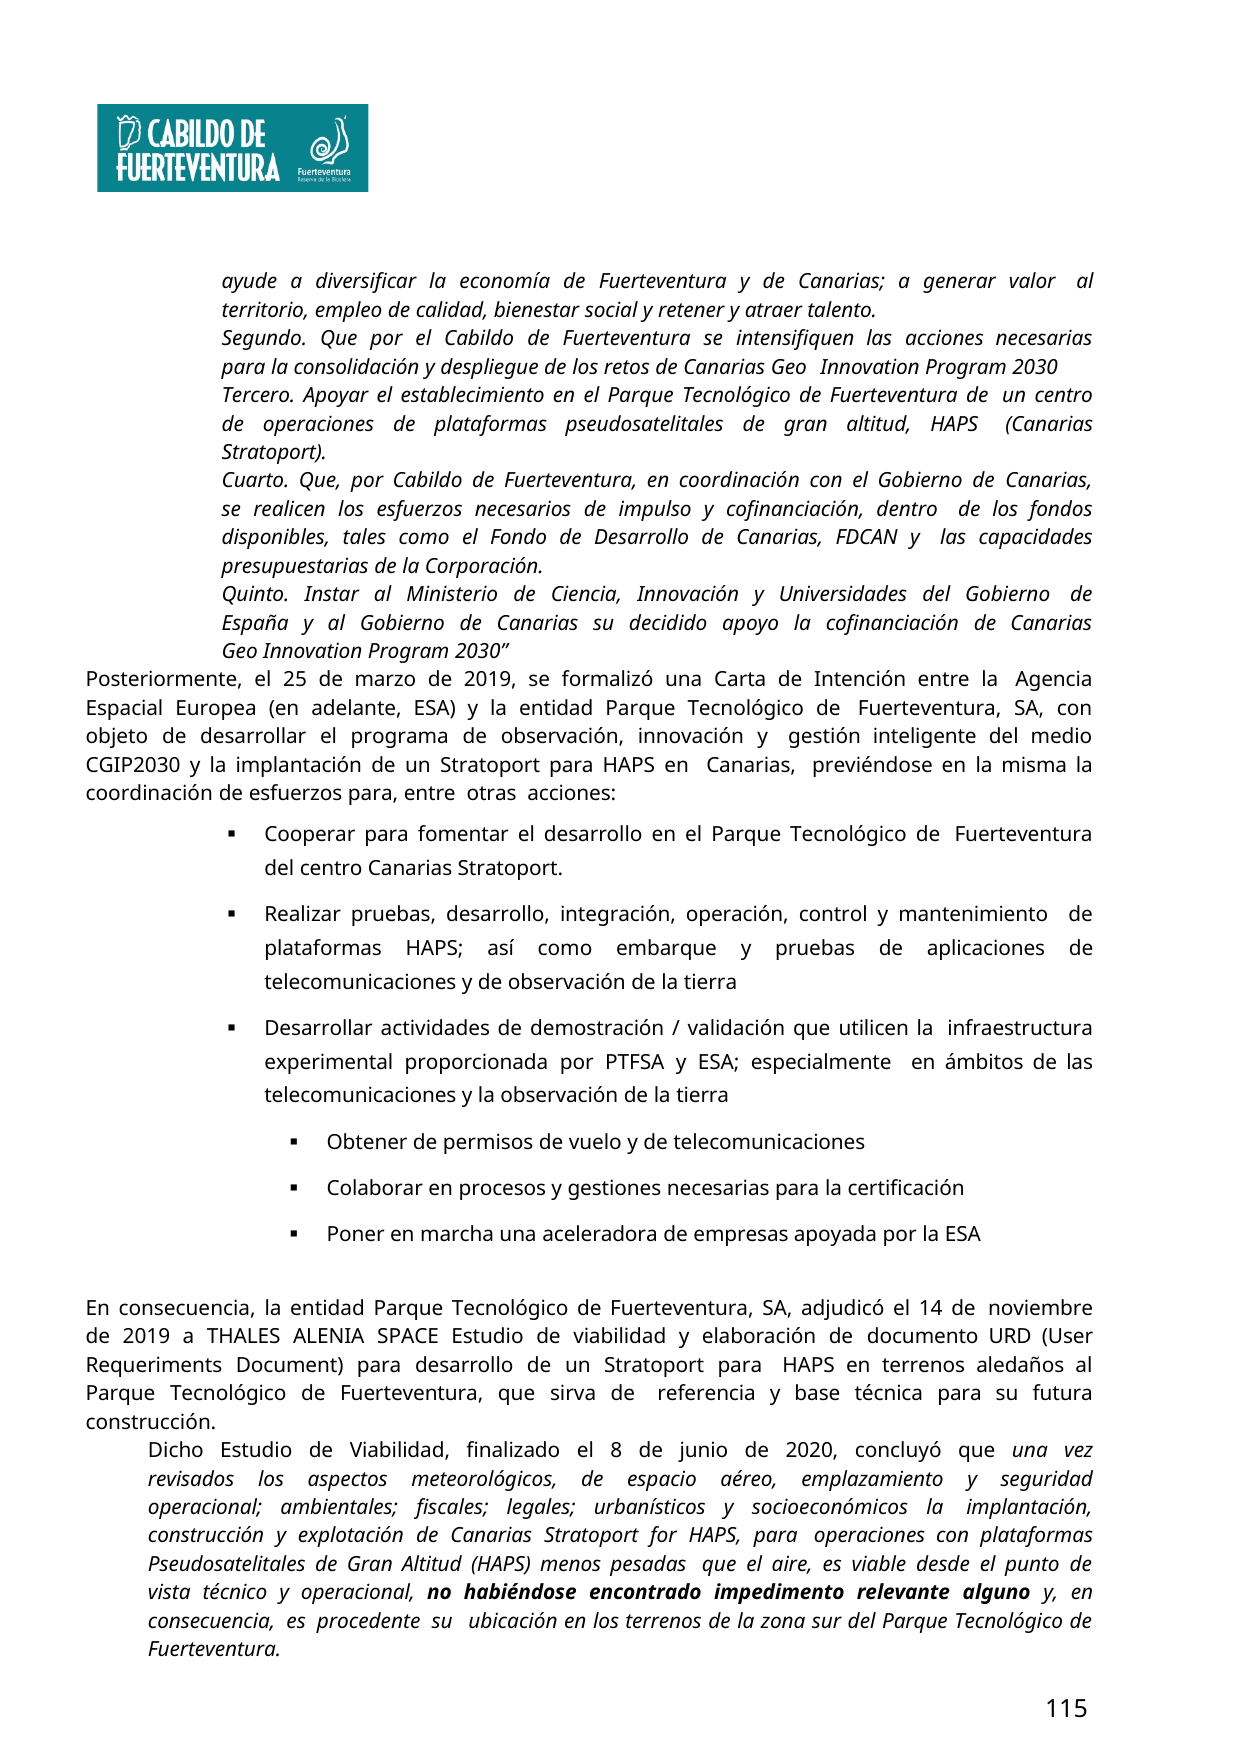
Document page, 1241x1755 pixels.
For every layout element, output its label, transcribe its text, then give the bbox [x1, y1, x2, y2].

list Realizar pruebas, desarrollo, integración, operación, control y mantenimiento de plataformas HAPS; así como embarque y pruebas de aplicaciones de telecomunicaciones y de observación de la tierra [227, 899, 1093, 995]
text Dicho Estudio de Viabilidad, finalizado el 8 de junio de 2020, concluyó que una vez revisados los aspectos meteorológicos, de espacio aéreo, emplazamiento y seguridad operacional; ambientales; fiscales; legales; urbanísticos y socioeconómicos la implantación, construcción y explotación de Canarias Stratoport for HAPS, para operaciones con plataformas Pseudosatelitales de Gran Altitud (HAPS) menos pesadas que el aire, es viable desde el punto de vista técnico y operacional, no habiéndose encontrado impedimento relevante alguno y, en consecuencia, es procedente su ubicación en los terrenos de la zona sur del Parque Tecnológico de Fuerteventura. [148, 1435, 1093, 1663]
list Cooperar para fomentar el desarrollo en el Parque Tecnológico de Fuerteventura del centro Canarias Stratoport. [227, 819, 1093, 881]
list Obtener de permisos de vuelo y de telecomunicaciones [289, 1127, 1105, 1155]
list Colaborar en procesos y gestiones necesarias para la certificación [289, 1173, 1105, 1201]
text Tercero. Apoyar el establecimiento en el Parque Tecnológico de Fuerteventura de un centro de operaciones de plataformas pseudosatelitales de gran altitud, HAPS (Canarias Stratoport). [221, 380, 1093, 466]
text Quinto. Instar al Ministerio de Ciencia, Innovación y Universidades del Gobierno de España y al Gobierno de Canarias su decidido apoyo la cofinanciación de Canarias Geo Innovation Program 2030” [221, 579, 1093, 664]
text Cuarto. Que, por Cabildo de Fuerteventura, en coordinación con el Gobierno de Canarias, se realicen los esfuerzos necesarios de impulso y cofinanciación, dentro de los fondos disponibles, tales como el Fondo de Desarrollo de Canarias, FDCAN y las capacidades presupuestarias de la Corporación. [221, 466, 1093, 579]
list Desarrollar actividades de demostración / validación que utilicen la infraestructura experimental proporcionada por PTFSA y ESA; especialmente en ámbitos de las telecomunicaciones y la observación de la tierra [227, 1013, 1093, 1109]
text En consecuencia, la entidad Parque Tecnológico de Fuerteventura, SA, adjudicó el 14 de noviembre de 2019 a THALES ALENIA SPACE Estudio de viabilidad y elaboración de documento URD (User Requeriments Document) para desarrollo de un Stratoport para HAPS en terrenos aledaños al Parque Tecnológico de Fuerteventura, que sirva de referencia y base técnica para su futura construcción. [85, 1293, 1093, 1435]
text Posteriormente, el 25 de marzo de 2019, se formalizó una Carta de Intención entre la Agencia Espacial Europea (en adelante, ESA) y la entidad Parque Tecnológico de Fuerteventura, SA, con objeto de desarrollar el programa de observación, innovación y gestión inteligente del medio CGIP2030 y la implantación de un Stratoport para HAPS en Canarias, previéndose en la misma la coordinación de esfuerzos para, entre otras acciones: [85, 664, 1093, 807]
list Poner en marcha una aceleradora de empresas apoyada por la ESA [289, 1219, 1105, 1247]
text Segundo. Que por el Cabildo de Fuerteventura se intensifiquen las acciones necesarias para la consolidación y despliegue de los retos de Canarias Geo Innovation Program 2030 [221, 323, 1093, 380]
text ayude a diversificar la economía de Fuerteventura y de Canarias; a generar valor al territorio, empleo de calidad, bienestar social y retener y atraer talento. [221, 266, 1093, 323]
